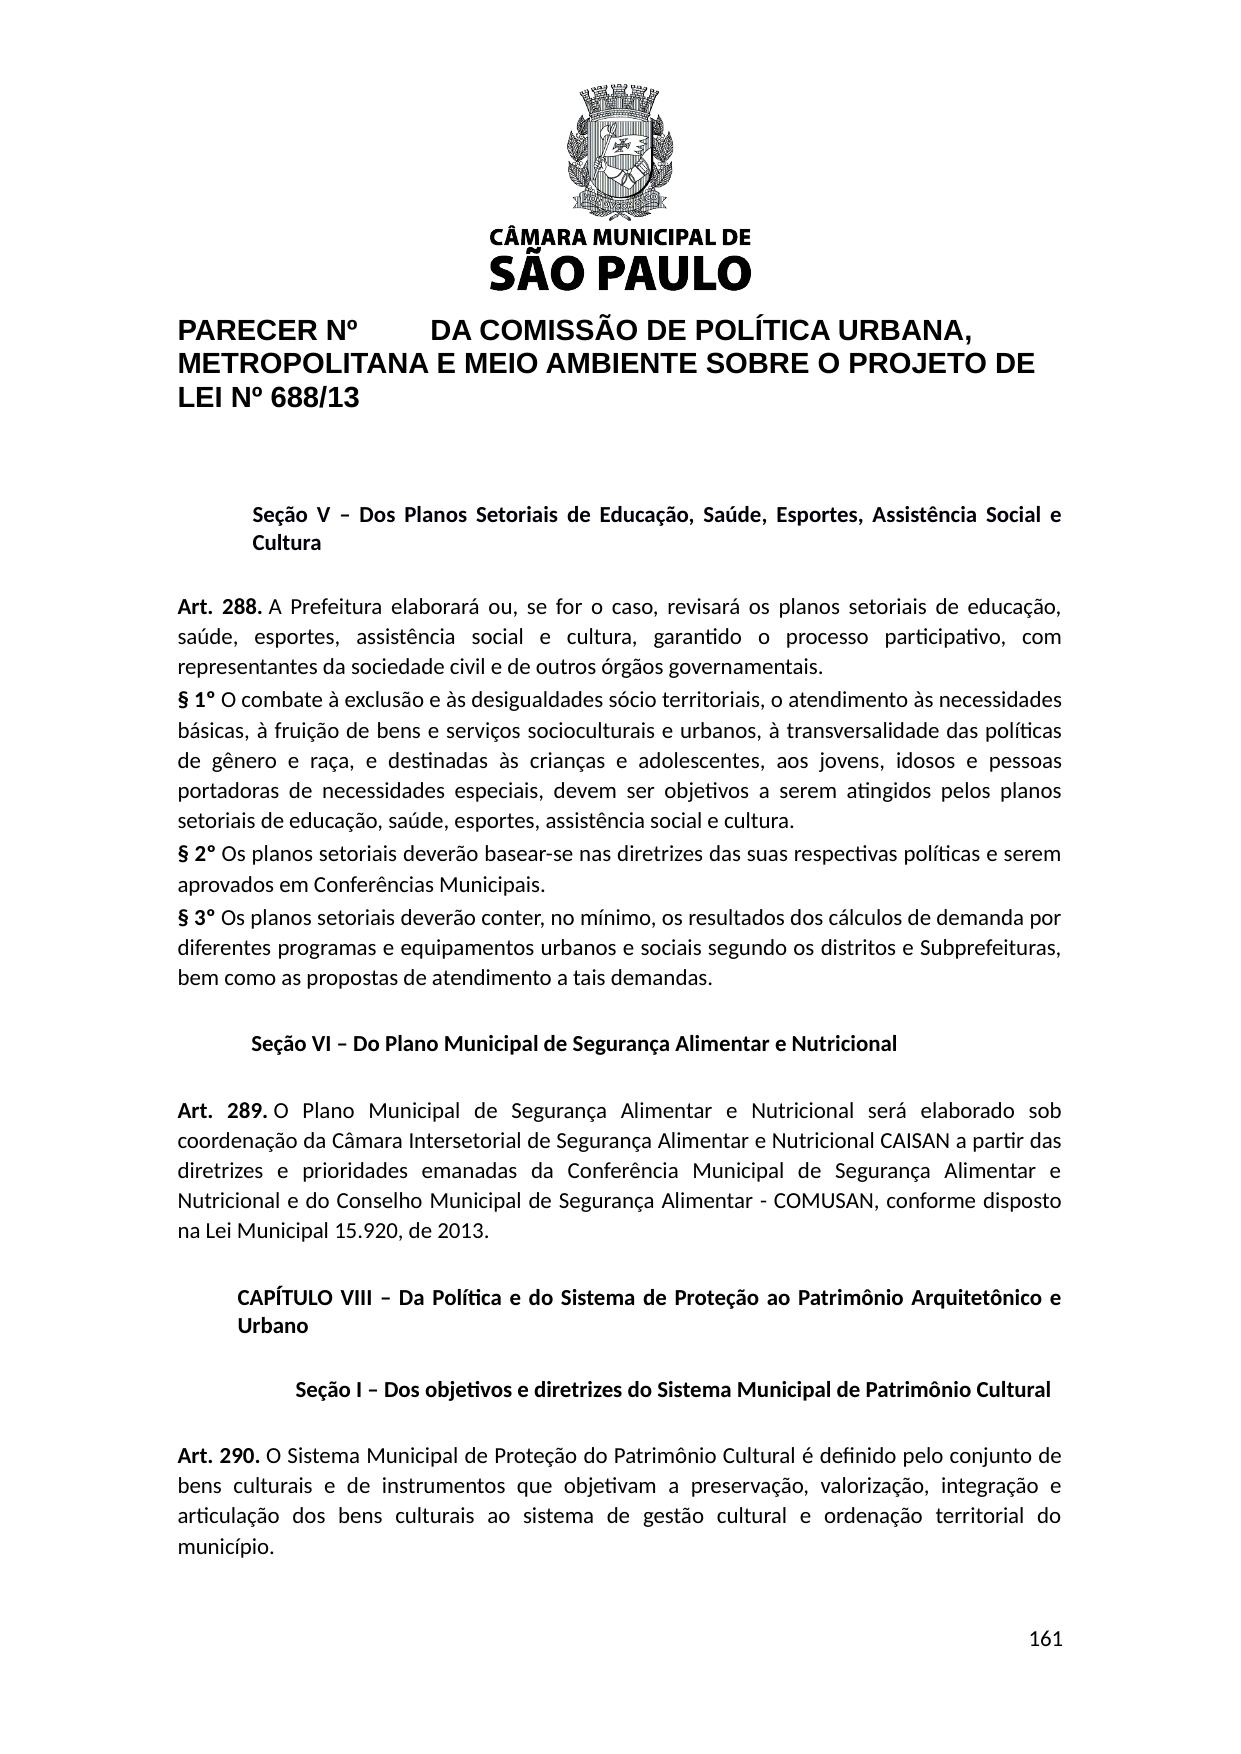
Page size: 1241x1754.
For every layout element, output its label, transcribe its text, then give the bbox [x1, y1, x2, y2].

picture [488, 83, 752, 292]
text Seção I – Dos objetivos e diretrizes do Sistema Municipal de Patrimônio Cultural [177, 1375, 1063, 1403]
text § 3º Os planos setoriais deverão conter, no mínimo, os resultados dos cálculos de demanda por diferentes programas e equipamentos urbanos e sociais segundo os distritos e Subprefeituras, bem como as propostas de atendimento a tais demandas. [177, 903, 1063, 991]
text Art. 289. O Plano Municipal de Segurança Alimentar e Nutricional será elaborado sob coordenação da Câmara Intersetorial de Segurança Alimentar e Nutricional CAISAN a partir das diretrizes e prioridades emanadas da Conferência Municipal de Segurança Alimentar e Nutricional e do Conselho Municipal de Segurança Alimentar - COMUSAN, conforme disposto na Lei Municipal 15.920, de 2013. [177, 1096, 1063, 1244]
text Art. 288. A Prefeitura elaborará ou, se for o caso, revisará os planos setoriais de educação, saúde, esportes, assistência social e cultura, garantido o processo participativo, com representantes da sociedade civil e de outros órgãos governamentais. [177, 592, 1063, 680]
text § 2º Os planos setoriais deverão basear-se nas diretrizes das suas respectivas políticas e serem aprovados em Conferências Municipais. [177, 839, 1063, 898]
text Seção VI – Do Plano Municipal de Segurança Alimentar e Nutricional [177, 1029, 1063, 1057]
text Art. 290. O Sistema Municipal de Proteção do Patrimônio Cultural é definido pelo conjunto de bens culturais e de instrumentos que objetivam a preservação, valorização, integração e articulação dos bens culturais ao sistema de gestão cultural e ordenação territorial do município. [177, 1441, 1063, 1560]
text § 1º O combate à exclusão e às desigualdades sócio territoriais, o atendimento às necessidades básicas, à fruição de bens e serviços socioculturais e urbanos, à transversalidade das políticas de gênero e raça, e destinadas às crianças e adolescentes, aos jovens, idosos e pessoas portadoras de necessidades especiais, devem ser objetivos a serem atingidos pelos planos setoriais de educação, saúde, esportes, assistência social e cultura. [177, 686, 1063, 834]
subtitle Seção V – Dos Planos Setoriais de Educação, Saúde, Esportes, Assistência Social e Cultura [177, 500, 1063, 556]
subtitle CAPÍTULO VIII – Da Política e do Sistema de Proteção ao Patrimônio Arquitetônico e Urbano [177, 1283, 1063, 1339]
